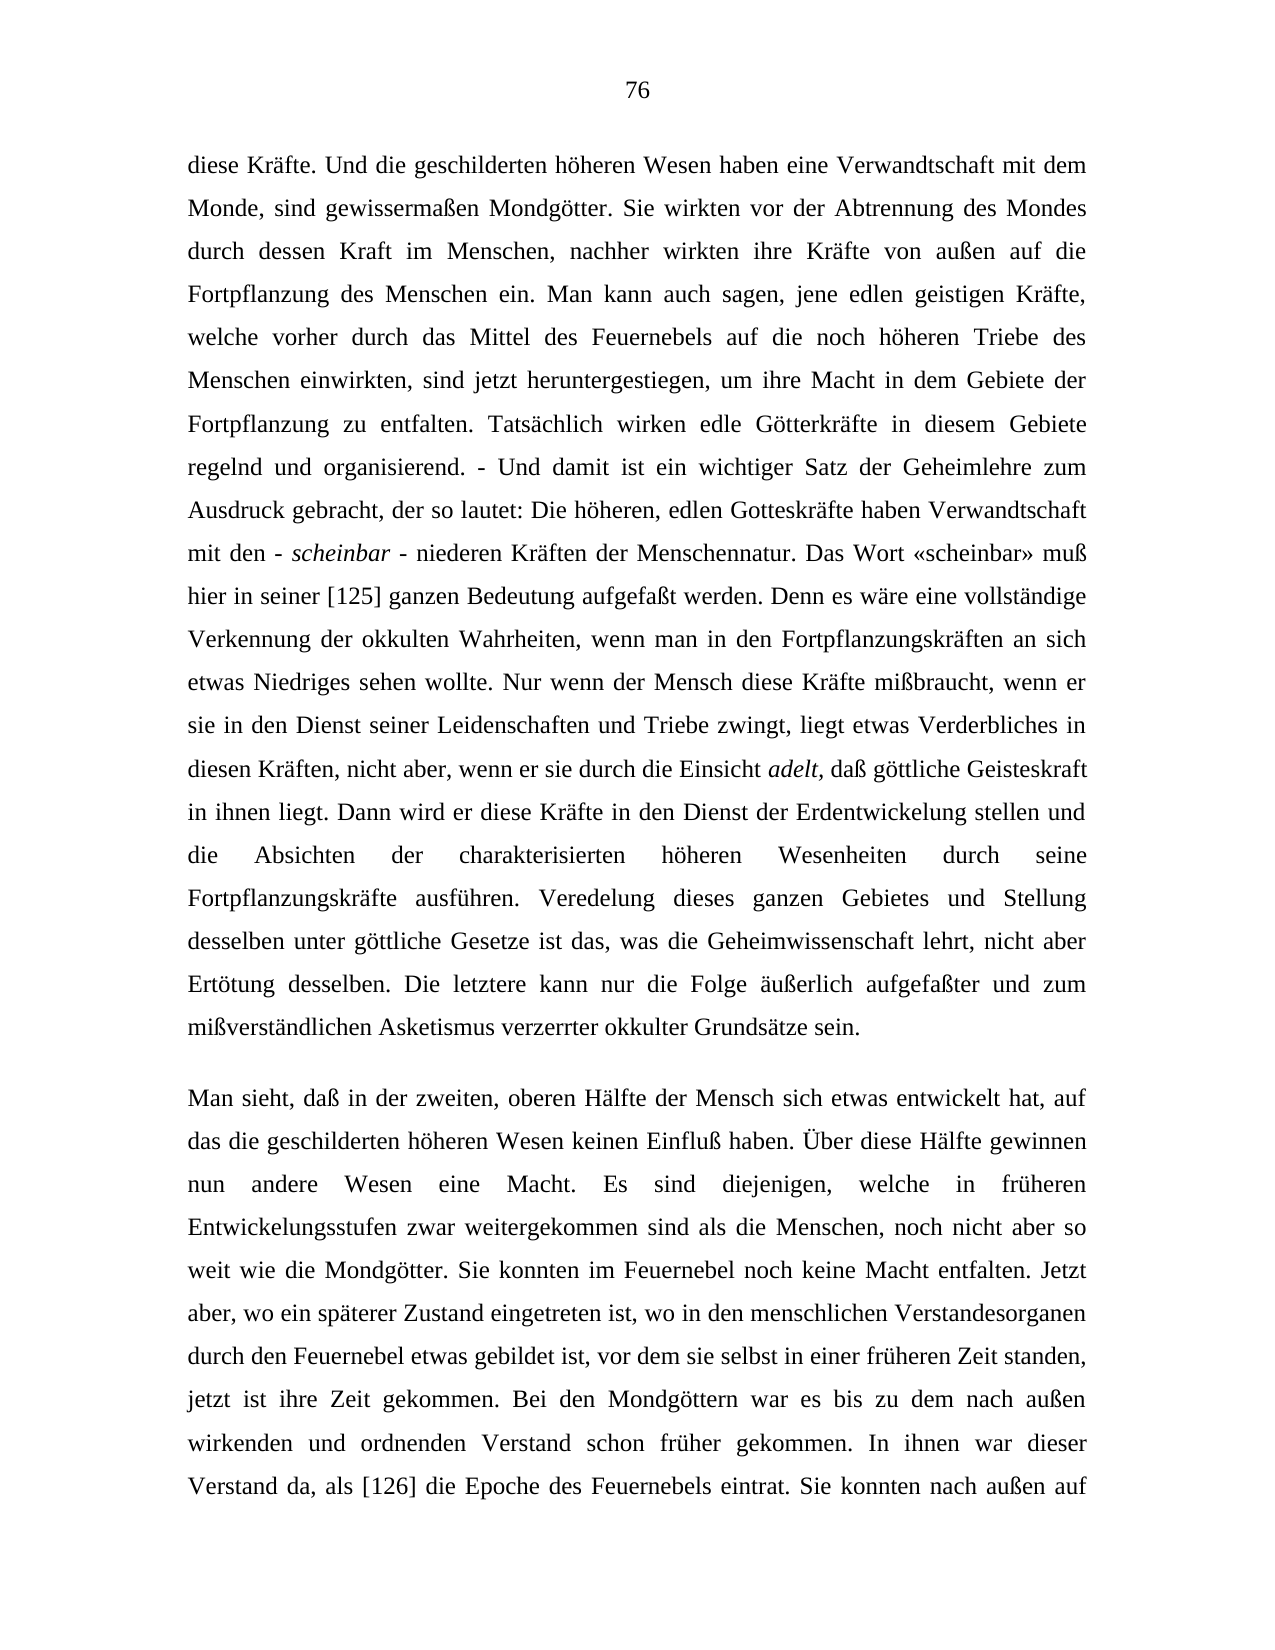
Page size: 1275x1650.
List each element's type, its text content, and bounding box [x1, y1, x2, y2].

text Man sieht, daß in der zweiten, oberen Hälfte der Mensch sich etwas entwickelt hat, auf das die geschilderten höheren Wesen keinen Einfluß haben. Über diese Hälfte gewinnen nun andere Wesen eine Macht. Es sind diejenigen, welche in früheren Entwickelungsstufen zwar weitergekommen sind als die Menschen, noch nicht aber so weit wie die Mondgötter. Sie konnten im Feuernebel noch keine Macht entfalten. Jetzt aber, wo ein späterer Zustand eingetreten ist, wo in den menschlichen Verstandesorganen durch den Feuernebel etwas gebildet ist, vor dem sie selbst in einer früheren Zeit standen, jetzt ist ihre Zeit gekommen. Bei den Mondgöttern war es bis zu dem nach außen wirkenden und ordnenden Verstand schon früher gekommen. In ihnen war dieser Verstand da, als [126] die Epoche des Feuernebels eintrat. Sie konnten nach außen auf [187, 1083, 1087, 1499]
text diese Kräfte. Und die geschilderten höheren Wesen haben eine Verwandtschaft mit dem Monde, sind gewissermaßen Mondgötter. Sie wirkten vor der Abtrennung des Mondes durch dessen Kraft im Menschen, nachher wirkten ihre Kräfte von außen auf die Fortpflanzung des Menschen ein. Man kann auch sagen, jene edlen geistigen Kräfte, welche vorher durch das Mittel des Feuernebels auf die noch höheren Triebe des Menschen einwirkten, sind jetzt heruntergestiegen, um ihre Macht in dem Gebiete der Fortpflanzung zu entfalten. Tatsächlich wirken edle Götterkräfte in diesem Gebiete regelnd und organisierend. - Und damit ist ein wichtiger Satz der Geheimlehre zum Ausdruck gebracht, der so lautet: Die höheren, edlen Gotteskräfte haben Verwandtschaft mit den - scheinbar - niederen Kräften der Menschennatur. Das Wort «scheinbar» muß hier in seiner [125] ganzen Bedeutung aufgefaßt werden. Denn es wäre eine vollständige Verkennung der okkulten Wahrheiten, wenn man in den Fortpflanzungskräften an sich etwas Niedriges sehen wollte. Nur wenn der Mensch diese Kräfte mißbraucht, wenn er sie in den Dienst seiner Leidenschaften und Triebe zwingt, liegt etwas Verderbliches in diesen Kräften, nicht aber, wenn er sie durch die Einsicht adelt, daß göttliche Geisteskraft in ihnen liegt. Dann wird er diese Kräfte in den Dienst der Erdentwickelung stellen und die Absichten der charakterisierten höheren Wesenheiten durch seine Fortpflanzungskräfte ausführen. Veredelung dieses ganzen Gebietes und Stellung desselben unter göttliche Gesetze ist das, was die Geheimwissenschaft lehrt, nicht aber Ertötung desselben. Die letztere kann nur die Folge äußerlich aufgefaßter und zum mißverständlichen Asketismus verzerrter okkulter Grundsätze sein. [187, 150, 1087, 1041]
